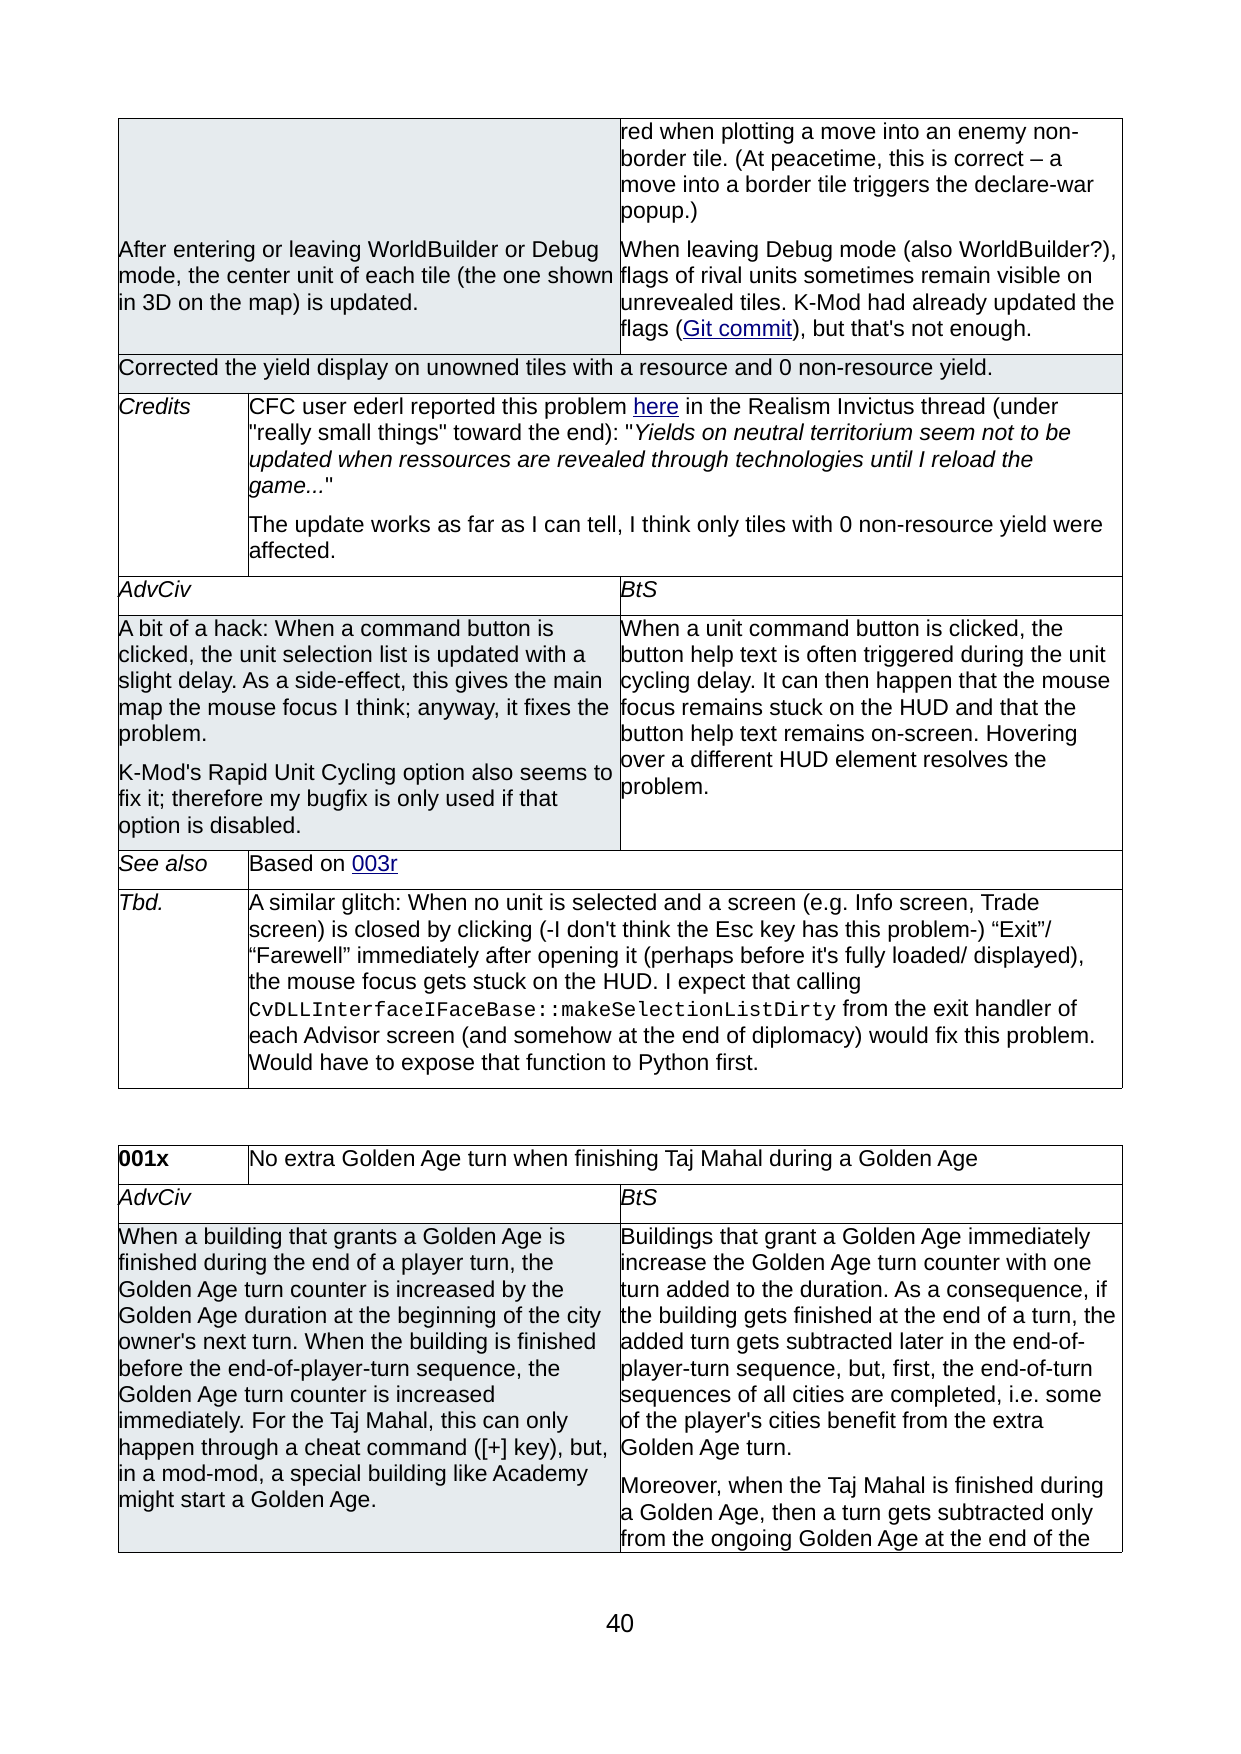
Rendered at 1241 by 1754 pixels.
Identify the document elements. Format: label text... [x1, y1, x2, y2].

table_cell Based on 003r [249, 851, 1122, 889]
table_cell After entering or leaving WorldBuilder or Debug mode, the center unit of each tile (the one shown in 3D on the map) is updated. [119, 119, 620, 354]
table_cell A bit of a hack: When a command button is clicked, the unit selection list is updated with a slight delay. As a side-effect, this gives the main map the mouse focus I think; anyway, it fixes the problem. K-Mod's Rapid Unit Cycling option also seems to fix it; therefore my bugfix is only used if that option is disabled. [119, 616, 620, 850]
table_cell When a building that grants a Golden Age is finished during the end of a player turn, the Golden Age turn counter is increased by the Golden Age duration at the beginning of the city owner's next turn. When the building is finished before the end-of-player-turn sequence, the Golden Age turn counter is increased immediately. For the Taj Mahal, this can only happen through a cheat command ([+] key), but, in a mod-mod, a special building like Academy might start a Golden Age. [119, 1224, 620, 1552]
table_cell See also [119, 851, 248, 889]
table_header 001x [119, 1146, 248, 1184]
table_cell When a unit command button is clicked, the button help text is often triggered during the unit cycling delay. It can then happen that the mouse focus remains stuck on the HUD and that the button help text remains on-screen. Hovering over a different HUD element resolves the problem. [621, 616, 1122, 850]
table_cell BtS [621, 577, 1122, 614]
table_header No extra Golden Age turn when finishing Taj Mahal during a Golden Age [249, 1146, 1122, 1184]
table_cell CFC user ederl reported this problem here in the Realism Invictus thread (under "really small things" toward the end): "Yields on neutral territorium seem not to be updated when ressources are revealed through technologies until I reload the game..." The update works as far as I can tell, I think only tiles with 0 non-resource yield were affected. [249, 394, 1122, 576]
table_cell red when plotting a move into an enemy non-border tile. (At peacetime, this is correct – a move into a border tile triggers the declare-war popup.) When leaving Debug mode (also WorldBuilder?), flags of rival units sometimes remain visible on unrevealed tiles. K-Mod had already updated the flags (Git commit), but that's not enough. [621, 119, 1122, 354]
table_cell Corrected the yield display on unowned tiles with a resource and 0 non-resource yield. [119, 355, 1122, 393]
table_cell A similar glitch: When no unit is selected and a screen (e.g. Info screen, Trade screen) is closed by clicking (-I don't think the Esc key has this problem-) “Exit”/ “Farewell” immediately after opening it (perhaps before it's fully loaded/ displayed), the mouse focus gets stuck on the HUD. I expect that calling CvDLLInterfaceIFaceBase::makeSelectionListDirty from the exit handler of each Advisor screen (and somehow at the end of diplomacy) would fix this problem. Would have to expose that function to Python first. [249, 890, 1122, 1087]
table_cell BtS [621, 1185, 1122, 1223]
table_cell AdvCiv [119, 577, 620, 614]
table_cell Buildings that grant a Golden Age immediately increase the Golden Age turn counter with one turn added to the duration. As a consequence, if the building gets finished at the end of a turn, the added turn gets subtracted later in the end-of-player-turn sequence, but, first, the end-of-turn sequences of all cities are completed, i.e. some of the player's cities benefit from the extra Golden Age turn. Moreover, when the Taj Mahal is finished during a Golden Age, then a turn gets subtracted only from the ongoing Golden Age at the end of the [621, 1224, 1122, 1552]
table_cell Credits [119, 394, 248, 576]
table_cell Tbd. [119, 890, 248, 1087]
table_cell AdvCiv [119, 1185, 620, 1223]
